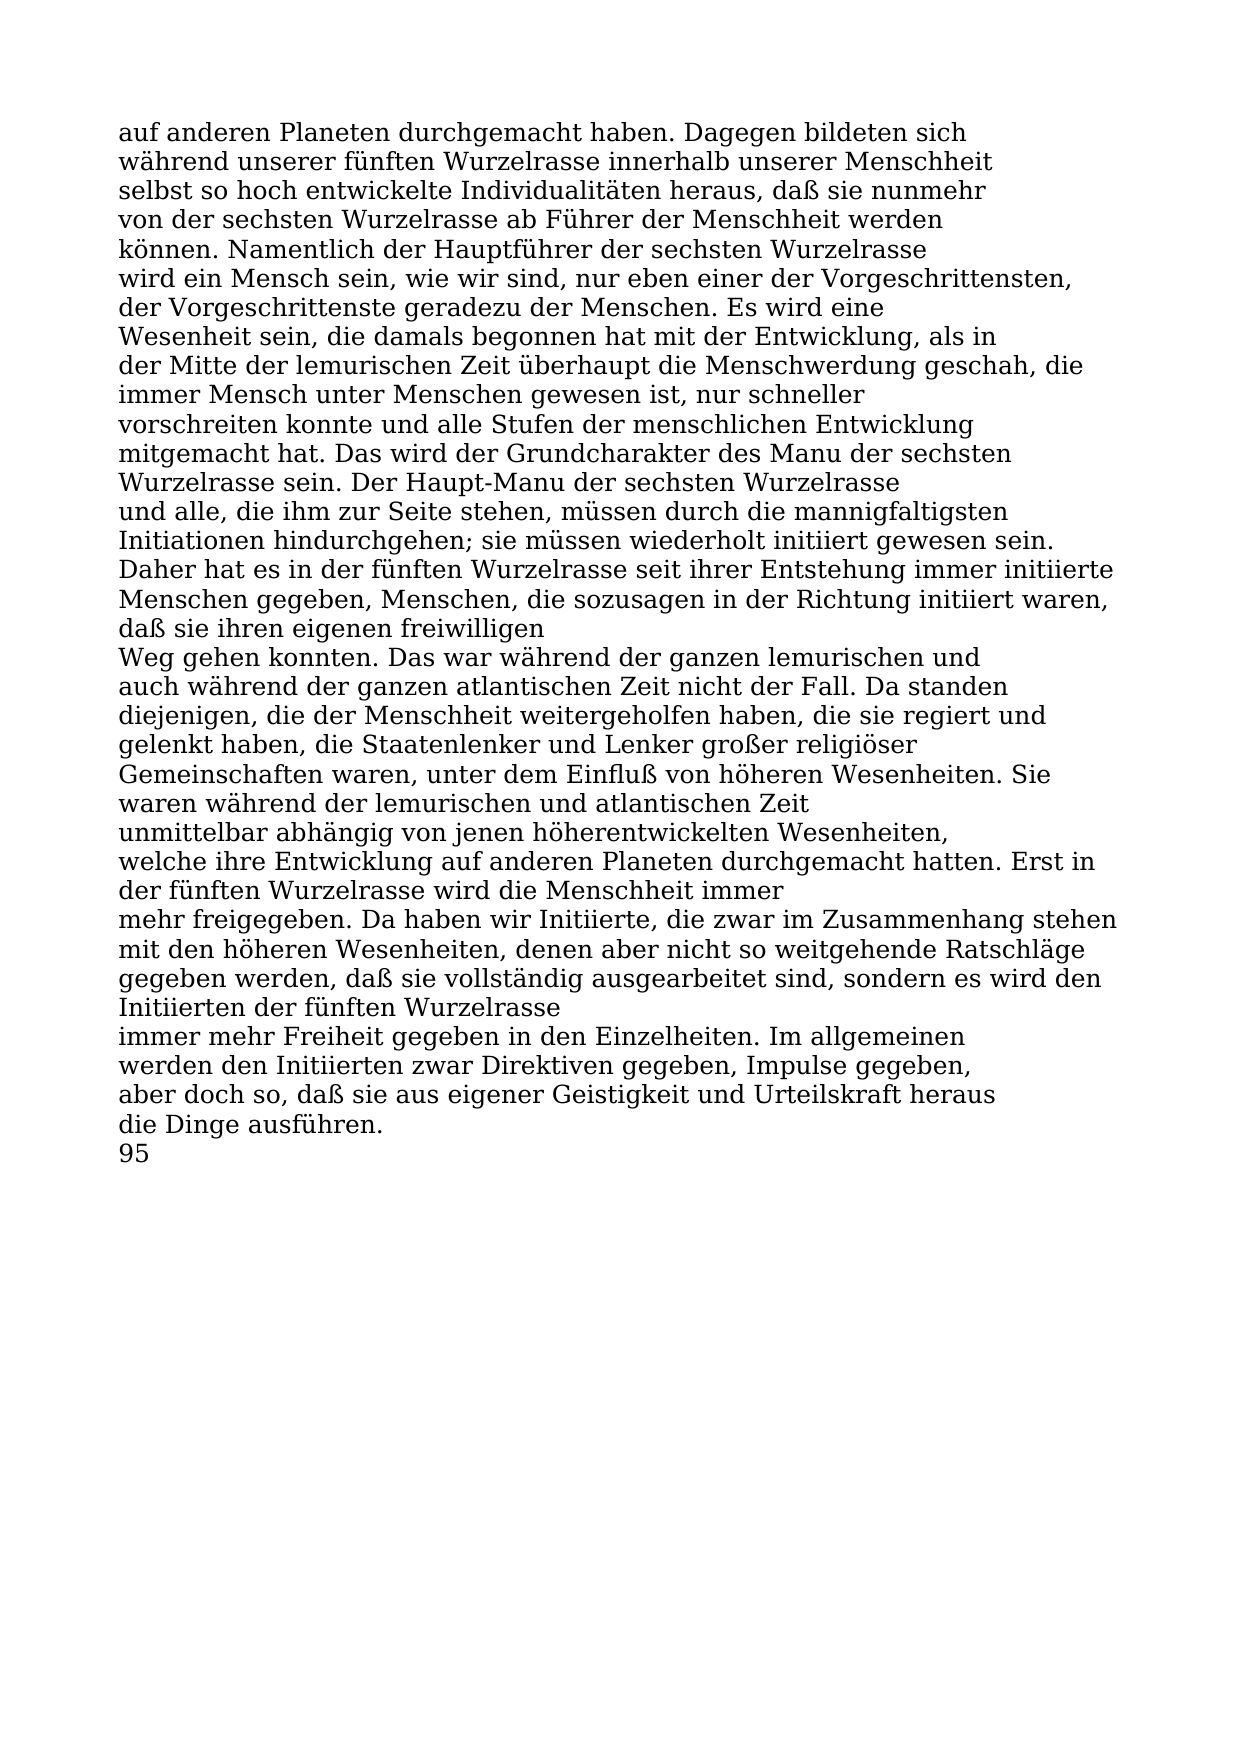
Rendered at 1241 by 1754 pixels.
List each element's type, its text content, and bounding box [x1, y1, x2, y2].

text Weg gehen konnten. Das war während der ganzen lemurischen und [118, 643, 1122, 672]
text mehr freigegeben. Da haben wir Initiierte, die zwar im Zusammenhang stehen mit den höheren Wesenheiten, denen aber nicht so weitgehende Ratschläge gegeben werden, daß sie vollständig ausgearbeitet sind, sondern es wird den Initiierten der fünften Wurzelrasse [118, 906, 1122, 1022]
text werden den Initiierten zwar Direktiven gegeben, Impulse gegeben, [118, 1051, 1122, 1081]
text immer mehr Freiheit gegeben in den Einzelheiten. Im allgemeinen [118, 1022, 1122, 1051]
text mitgemacht hat. Das wird der Grundcharakter des Manu der sechsten Wurzelrasse sein. Der Haupt-Manu der sechsten Wurzelrasse [118, 439, 1122, 497]
text 95 [118, 1139, 1122, 1168]
text der Mitte der lemurischen Zeit überhaupt die Menschwerdung geschah, die immer Mensch unter Menschen gewesen ist, nur schneller [118, 351, 1122, 410]
text auch während der ganzen atlantischen Zeit nicht der Fall. Da standen diejenigen, die der Menschheit weitergeholfen haben, die sie regiert und gelenkt haben, die Staatenlenker und Lenker großer religiöser Gemeinschaften waren, unter dem Einfluß von höheren Wesenheiten. Sie waren während der lemurischen und atlantischen Zeit [118, 672, 1122, 818]
text während unserer fünften Wurzelrasse innerhalb unserer Menschheit [118, 147, 1122, 176]
text welche ihre Entwicklung auf anderen Planeten durchgemacht hatten. Erst in der fünften Wurzelrasse wird die Menschheit immer [118, 847, 1122, 906]
text selbst so hoch entwickelte Individualitäten heraus, daß sie nunmehr [118, 176, 1122, 206]
text und alle, die ihm zur Seite stehen, müssen durch die mannigfaltigsten Initiationen hindurchgehen; sie müssen wiederholt initiiert gewesen sein. Daher hat es in der fünften Wurzelrasse seit ihrer Entstehung immer initiierte Menschen gegeben, Menschen, die sozusagen in der Richtung initiiert waren, daß sie ihren eigenen freiwilligen [118, 497, 1122, 643]
text von der sechsten Wurzelrasse ab Führer der Menschheit werden [118, 206, 1122, 235]
text vorschreiten konnte und alle Stufen der menschlichen Entwicklung [118, 410, 1122, 439]
text die Dinge ausführen. [118, 1110, 1122, 1139]
text unmittelbar abhängig von jenen höherentwickelten Wesenheiten, [118, 818, 1122, 847]
text können. Namentlich der Hauptführer der sechsten Wurzelrasse [118, 235, 1122, 264]
text Wesenheit sein, die damals begonnen hat mit der Entwicklung, als in [118, 322, 1122, 351]
text aber doch so, daß sie aus eigener Geistigkeit und Urteilskraft heraus [118, 1081, 1122, 1110]
text wird ein Mensch sein, wie wir sind, nur eben einer der Vorgeschrittensten, der Vorgeschrittenste geradezu der Menschen. Es wird eine [118, 264, 1122, 322]
text auf anderen Planeten durchgemacht haben. Dagegen bildeten sich [118, 118, 1122, 147]
